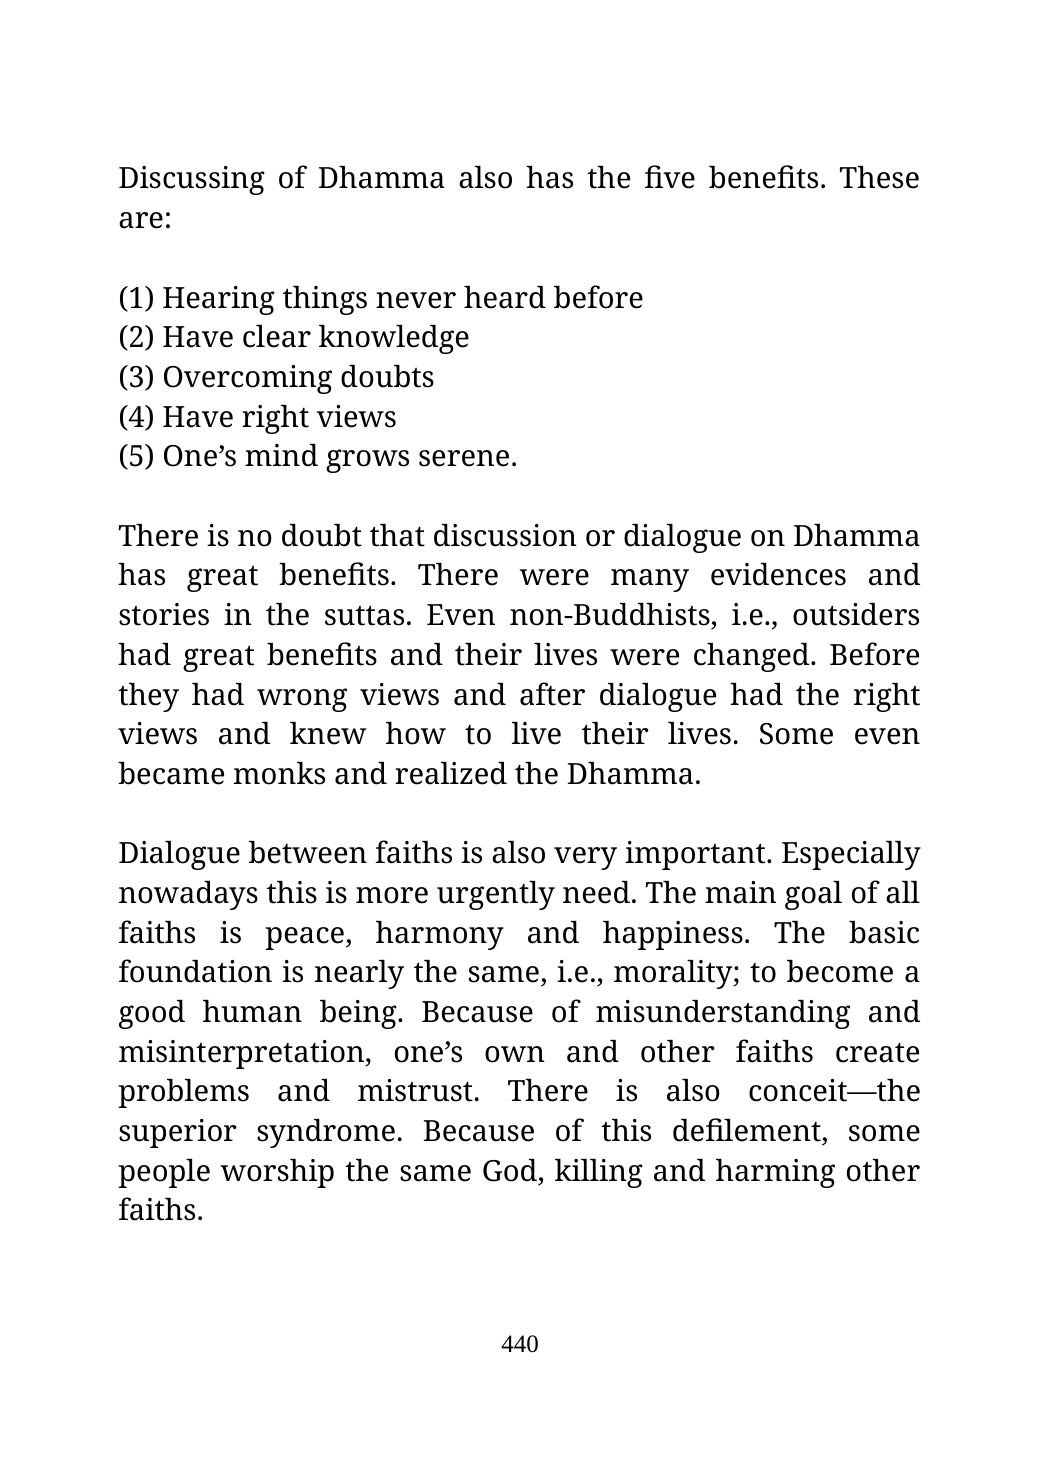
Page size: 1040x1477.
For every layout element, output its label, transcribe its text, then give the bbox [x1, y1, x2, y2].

text Discussing of Dhamma also has the five benefits. These are: (1) Hearing things never heard before (2) Have clear knowledge (3) Overcoming doubts (4) Have right views (5) One’s mind grows serene. There is no doubt that discussion or dialogue on Dhamma has great benefits. There were many evidences and stories in the suttas. Even non-Buddhists, i.e., outsiders had great benefits and their lives were changed. Before they had wrong views and after dialogue had the right views and knew how to live their lives. Some even became monks and realized the Dhamma. Dialogue between faiths is also very important. Especially nowadays this is more urgently need. The main goal of all faiths is peace, harmony and happiness. The basic foundation is nearly the same, i.e., morality; to become a good human being. Because of misunderstanding and misinterpretation, one’s own and other faiths create problems and mistrust. There is also conceit—the superior syndrome. Because of this defilement, some people worship the same God, killing and harming other faiths. [118, 118, 922, 1269]
